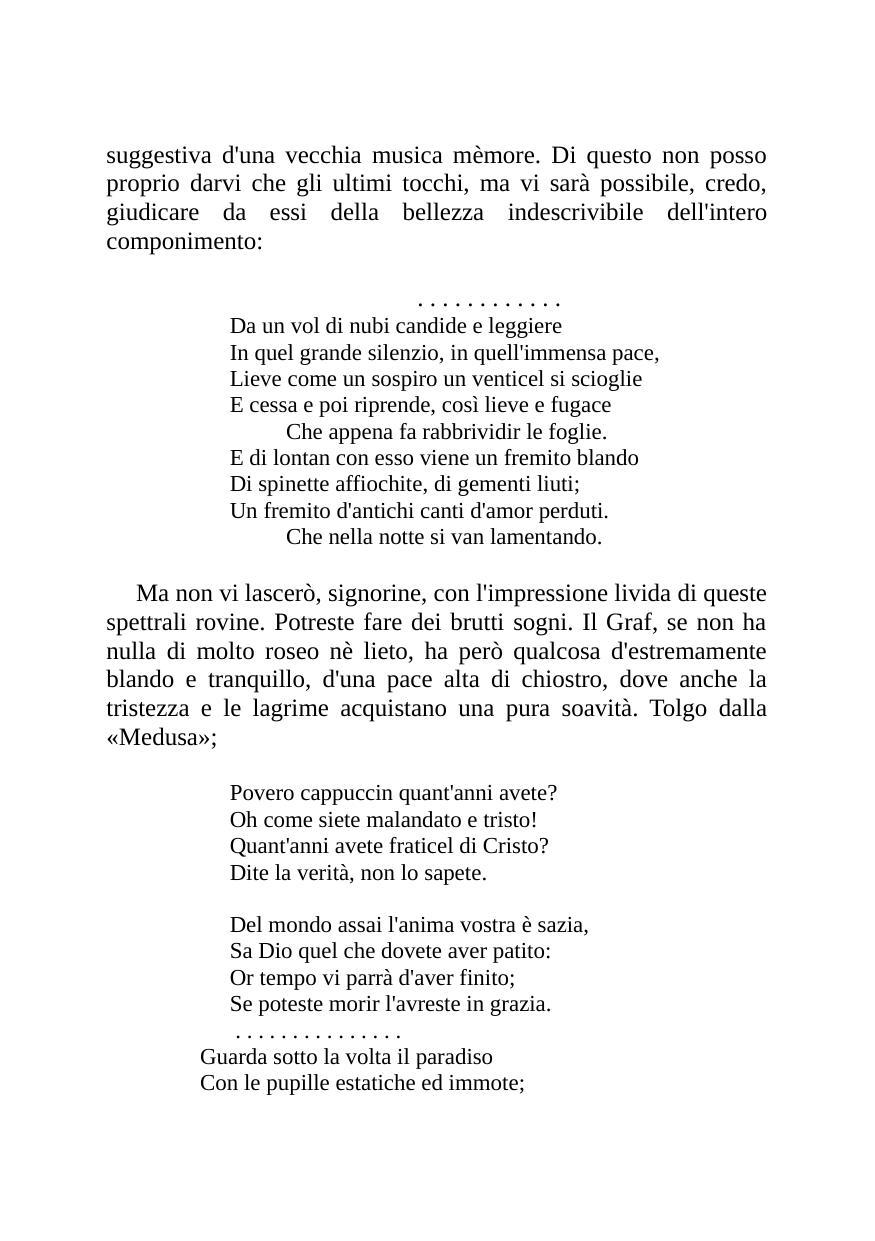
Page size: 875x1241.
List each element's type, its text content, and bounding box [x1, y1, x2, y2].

text Un fremito d'antichi canti d'amor perduti. [200, 497, 768, 523]
text Da un vol di nubi candide e leggiere [200, 312, 768, 339]
text Che appena fa rabbrividir le foglie. [256, 418, 768, 444]
text Guarda sotto la volta il paradiso [200, 1043, 768, 1069]
text E cessa e poi riprende, così lieve e fugace [200, 391, 768, 418]
text Lieve come un sospiro un venticel si scioglie [200, 365, 768, 391]
text . . . . . . . . . . . . . . . [200, 1017, 768, 1043]
text Oh come siete malandato e tristo! [200, 806, 768, 832]
text Quant'anni avete fraticel di Cristo? [200, 832, 768, 858]
text Sa Dio quel che dovete aver patito: [200, 938, 768, 964]
text E di lontan con esso viene un fremito blando [200, 444, 768, 470]
text In quel grande silenzio, in quell'immensa pace, [200, 339, 768, 365]
text Con le pupille estatiche ed immote; [200, 1069, 768, 1096]
text Ma non vi lascerò, signorine, con l'impressione livida di queste spettrali rovine. Potreste fare dei brutti sogni. Il Graf, se non ha nulla di molto roseo nè lieto, ha però qualcosa d'estremamente blando e tranquillo, d'una pace alta di chiostro, dove anche la tristezza e le lagrime acquistano una pura soavità. Tolgo dalla «Medusa»; [106, 578, 768, 751]
text Di spinette affiochite, di gementi liuti; [200, 470, 768, 497]
text suggestiva d'una vecchia musica mèmore. Di questo non posso proprio darvi che gli ultimi tocchi, ma vi sarà possibile, credo, giudicare da essi della bellezza indescrivibile dell'intero componimento: [106, 140, 768, 255]
text Che nella notte si van lamentando. [256, 523, 768, 549]
text Se poteste morir l'avreste in grazia. [200, 990, 768, 1017]
text Povero cappuccin quant'anni avete? [200, 779, 768, 806]
text Del mondo assai l'anima vostra è sazia, [200, 911, 768, 938]
text Dite la verità, non lo sapete. [200, 858, 768, 885]
text . . . . . . . . . . . . [387, 283, 768, 312]
text Or tempo vi parrà d'aver finito; [200, 964, 768, 990]
